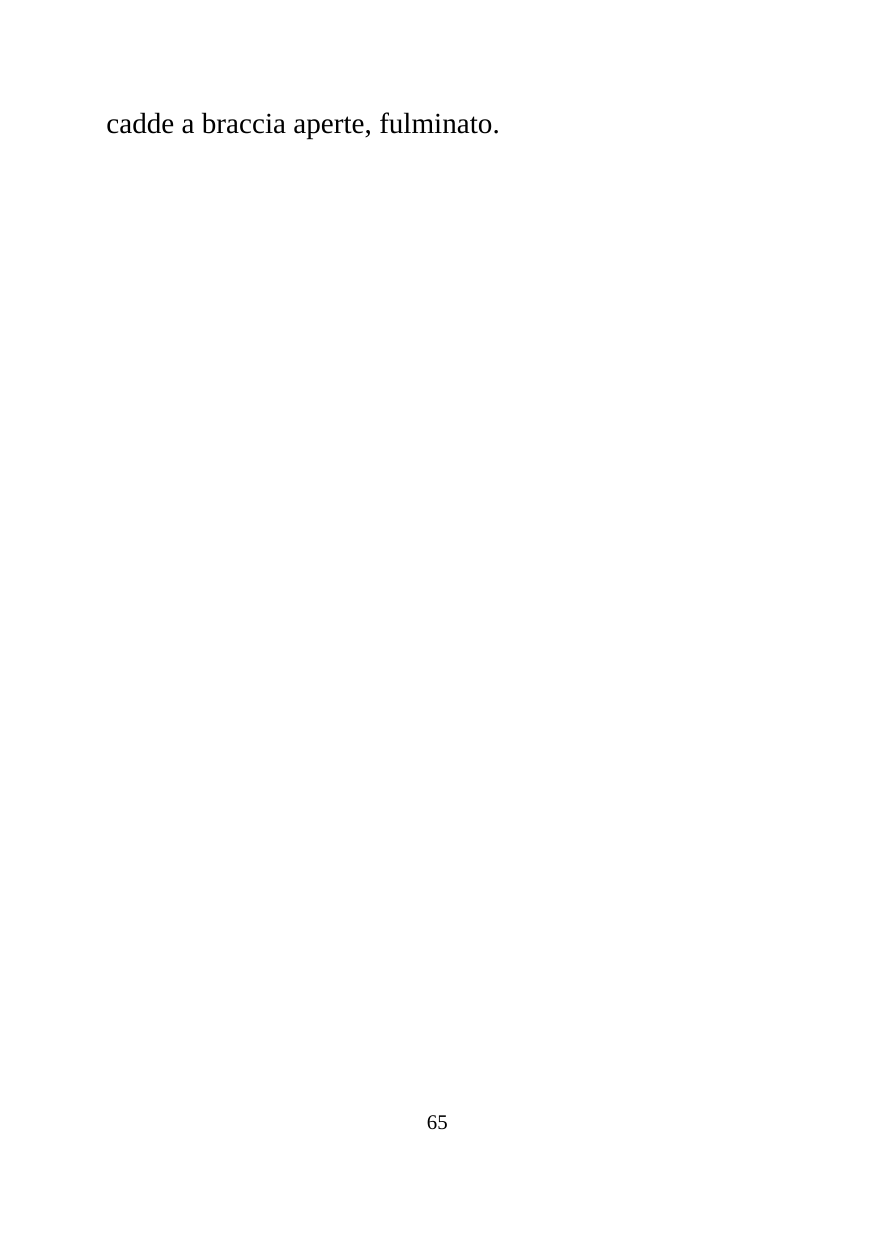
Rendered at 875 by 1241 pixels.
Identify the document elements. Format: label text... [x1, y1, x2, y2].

text cadde a braccia aperte, fulminato. [106, 106, 768, 140]
